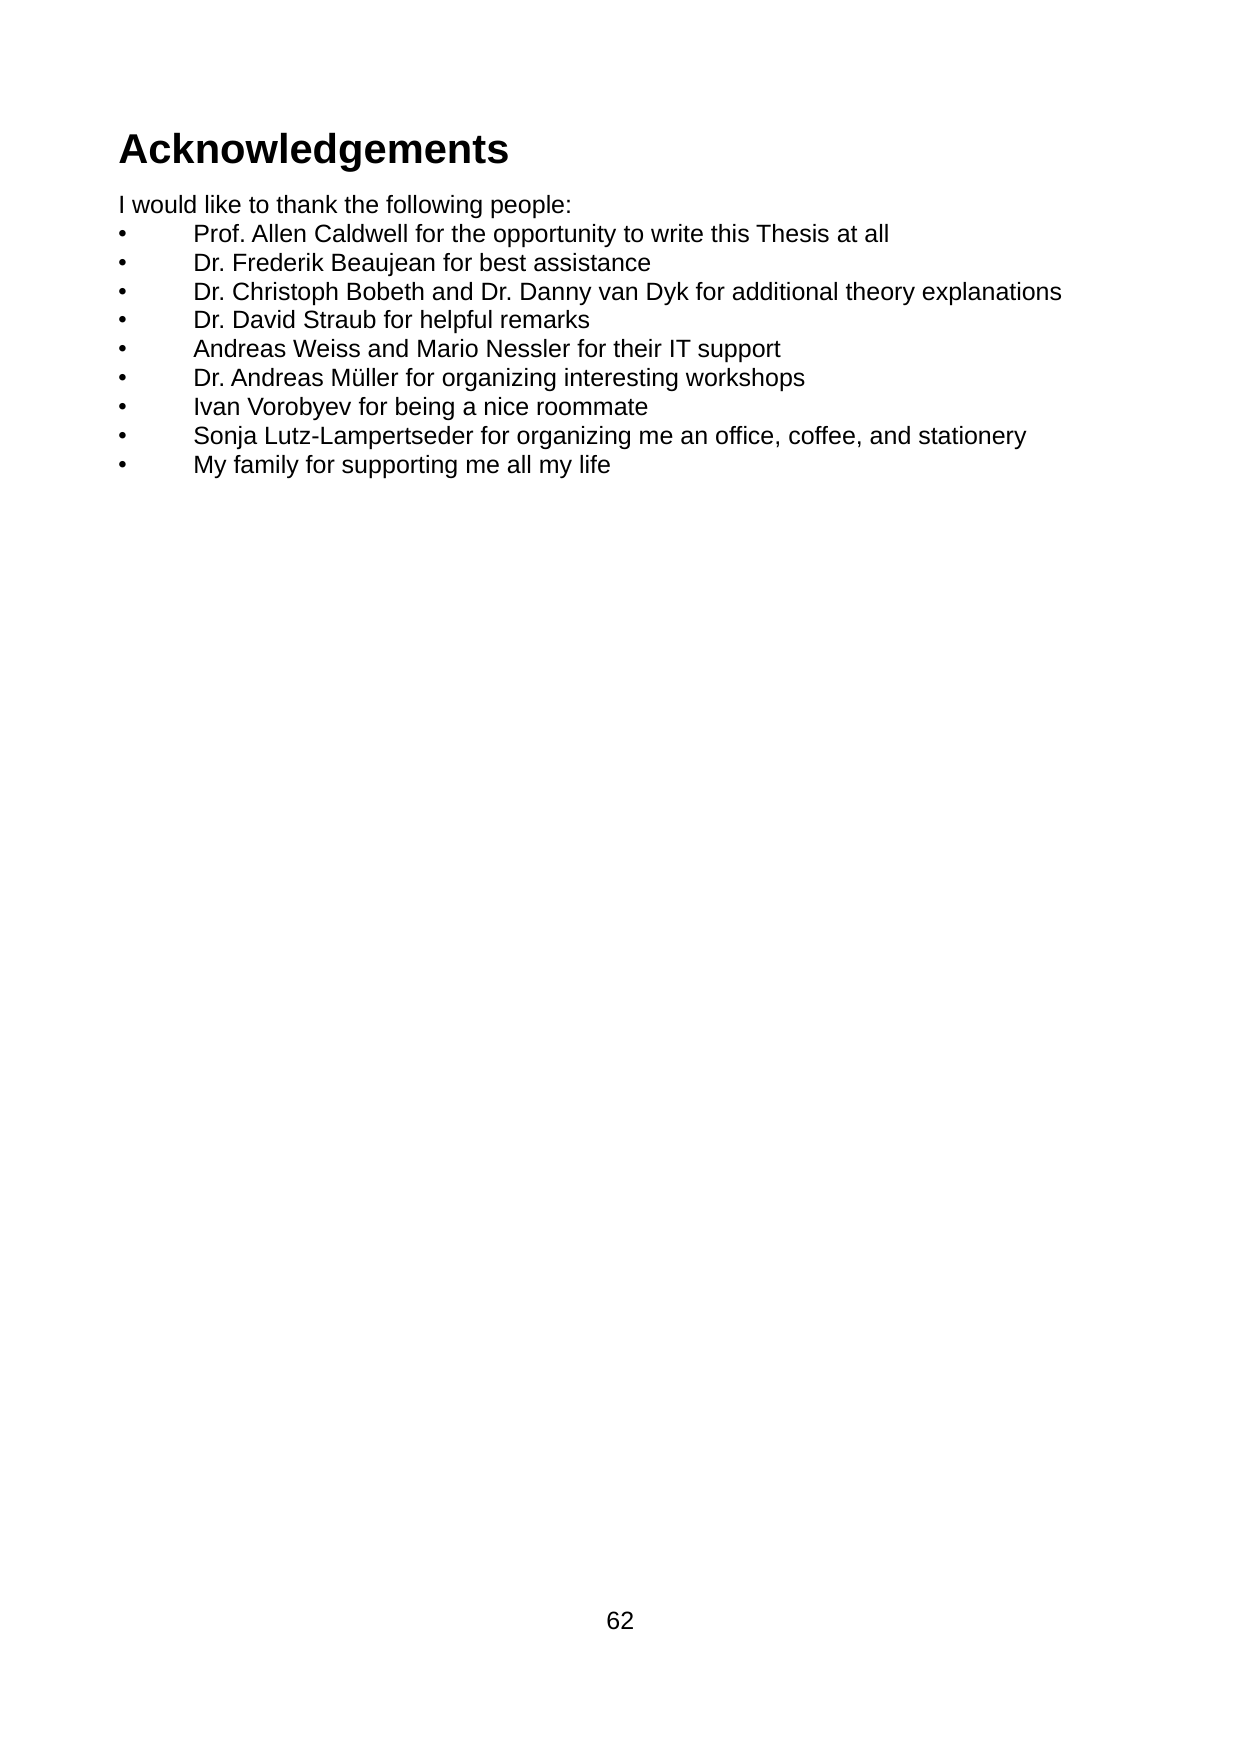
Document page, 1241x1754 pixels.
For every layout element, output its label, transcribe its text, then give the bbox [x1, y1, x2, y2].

list Dr. Christoph Bobeth and Dr. Danny van Dyk for additional theory explanations [118, 277, 1122, 305]
text Acknowledgements [118, 124, 1122, 172]
list Ivan Vorobyev for being a nice roommate [118, 392, 1122, 421]
text I would like to thank the following people: [118, 190, 1122, 219]
list Prof. Allen Caldwell for the opportunity to write this Thesis at all [118, 219, 1122, 248]
list Andreas Weiss and Mario Nessler for their IT support [118, 334, 1122, 363]
list Dr. David Straub for helpful remarks [118, 305, 1122, 334]
list Sonja Lutz-Lampertseder for organizing me an office, coffee, and stationery [118, 421, 1122, 450]
list Dr. Andreas Müller for organizing interesting workshops [118, 363, 1122, 392]
list Dr. Frederik Beaujean for best assistance [118, 248, 1122, 277]
list My family for supporting me all my life [118, 450, 1122, 478]
